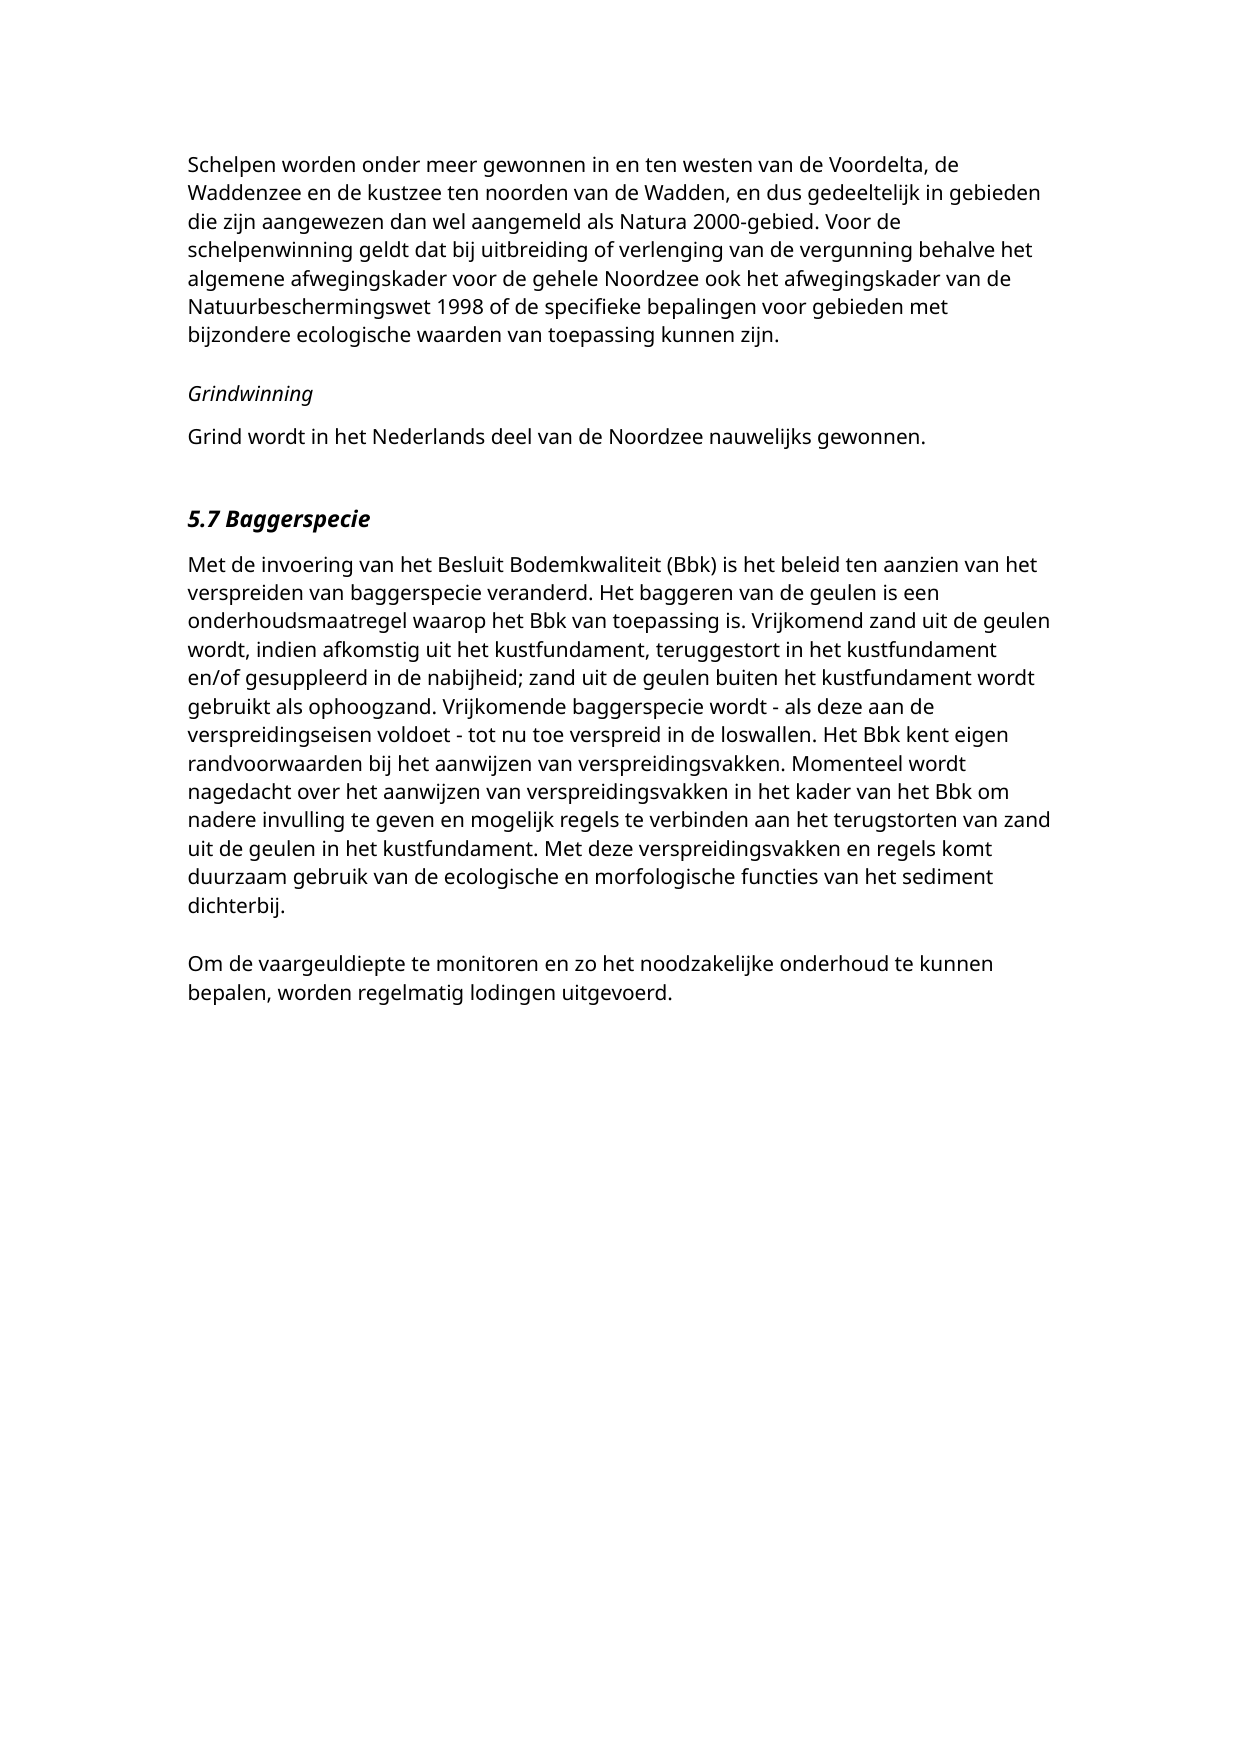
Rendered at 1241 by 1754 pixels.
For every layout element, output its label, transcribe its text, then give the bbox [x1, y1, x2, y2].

text Grindwinning [187, 379, 1053, 407]
text Schelpen worden onder meer gewonnen in en ten westen van de Voordelta, de Waddenzee en de kustzee ten noorden van de Wadden, en dus gedeeltelijk in gebieden die zijn aangewezen dan wel aangemeld als Natura 2000-gebied. Voor de schelpenwinning geldt dat bij uitbreiding of verlenging van de vergunning behalve het algemene afwegingskader voor de gehele Noordzee ook het afwegingskader van de Natuurbeschermingswet 1998 of de specifieke bepalingen voor gebieden met bijzondere ecologische waarden van toepassing kunnen zijn. [187, 150, 1053, 349]
text Om de vaargeuldiepte te monitoren en zo het noodzakelijke onderhoud te kunnen bepalen, worden regelmatig lodingen uitgevoerd. [187, 949, 1053, 1006]
text Grind wordt in het Nederlands deel van de Noordzee nauwelijks gewonnen. [187, 422, 1053, 451]
text Met de invoering van het Besluit Bodemkwaliteit (Bbk) is het beleid ten aanzien van het verspreiden van baggerspecie veranderd. Het baggeren van de geulen is een onderhoudsmaatregel waarop het Bbk van toepassing is. Vrijkomend zand uit de geulen wordt, indien afkomstig uit het kustfundament, teruggestort in het kustfundament en/of gesuppleerd in de nabijheid; zand uit de geulen buiten het kustfundament wordt gebruikt als ophoogzand. Vrijkomende baggerspecie wordt - als deze aan de verspreidingseisen voldoet - tot nu toe verspreid in de loswallen. Het Bbk kent eigen randvoorwaarden bij het aanwijzen van verspreidingsvakken. Momenteel wordt nagedacht over het aanwijzen van verspreidingsvakken in het kader van het Bbk om nadere invulling te geven en mogelijk regels te verbinden aan het terugstorten van zand uit de geulen in het kustfundament. Met deze verspreidingsvakken en regels komt duurzaam gebruik van de ecologische en morfologische functies van het sediment dichterbij. [187, 550, 1053, 919]
subtitle 5.7 Baggerspecie [187, 503, 1053, 535]
